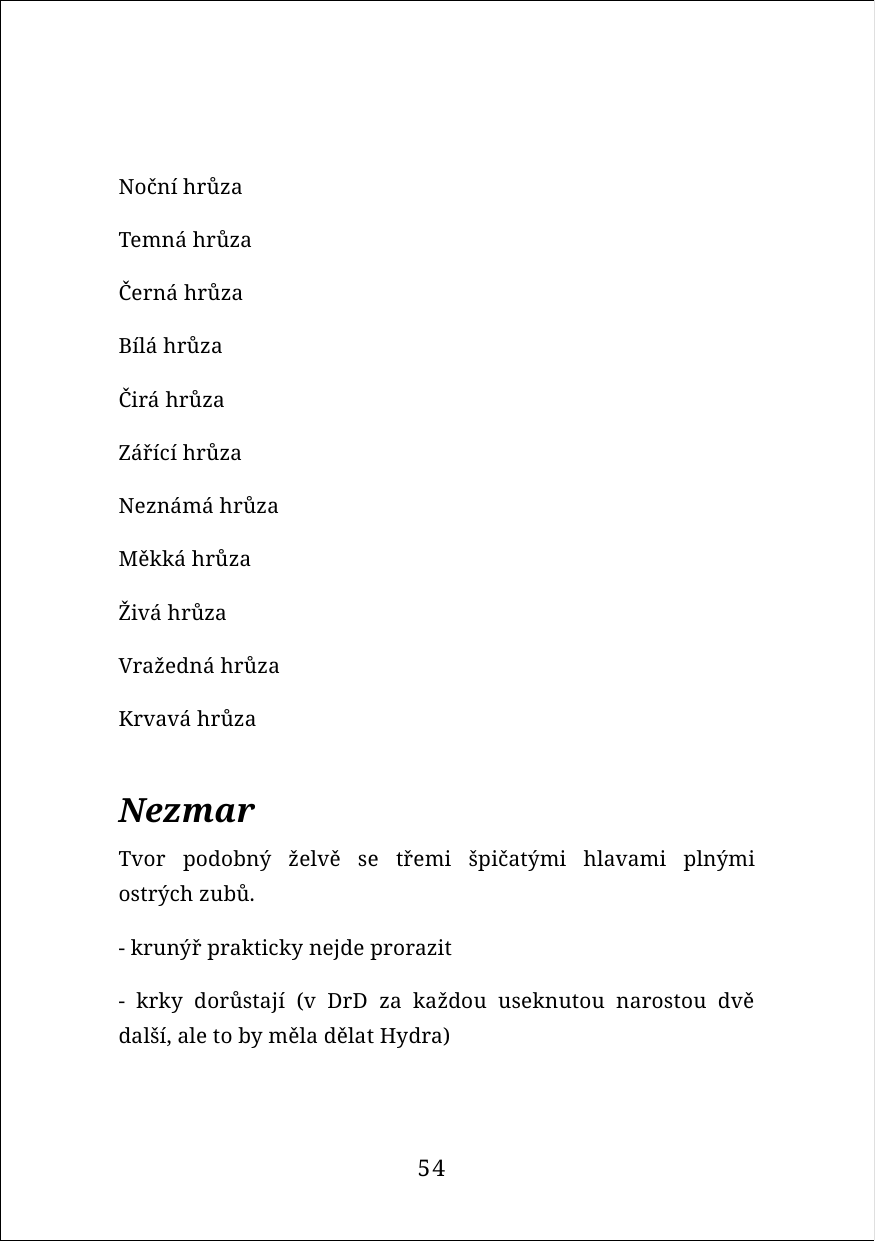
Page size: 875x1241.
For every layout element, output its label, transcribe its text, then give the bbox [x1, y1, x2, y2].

subtitle Nezmar [118, 787, 756, 832]
text - krunýř prakticky nejde prorazit [118, 933, 756, 961]
text - krky dorůstají (v DrD za každou useknutou narostou dvě další, ale to by měla dělat Hydra) [118, 986, 756, 1050]
text Neznámá hrůza [118, 491, 756, 519]
text Zářící hrůza [118, 438, 756, 466]
text Bílá hrůza [118, 331, 756, 360]
text Měkká hrůza [118, 544, 756, 573]
text Čirá hrůza [118, 385, 756, 413]
text Krvavá hrůza [118, 704, 756, 732]
text Temná hrůza [118, 225, 756, 253]
text Vražedná hrůza [118, 651, 756, 679]
text Živá hrůza [118, 598, 756, 626]
text Noční hrůza [118, 172, 756, 200]
text Černá hrůza [118, 278, 756, 307]
text Tvor podobný želvě se třemi špičatými hlavami plnými ostrých zubů. [118, 844, 756, 908]
